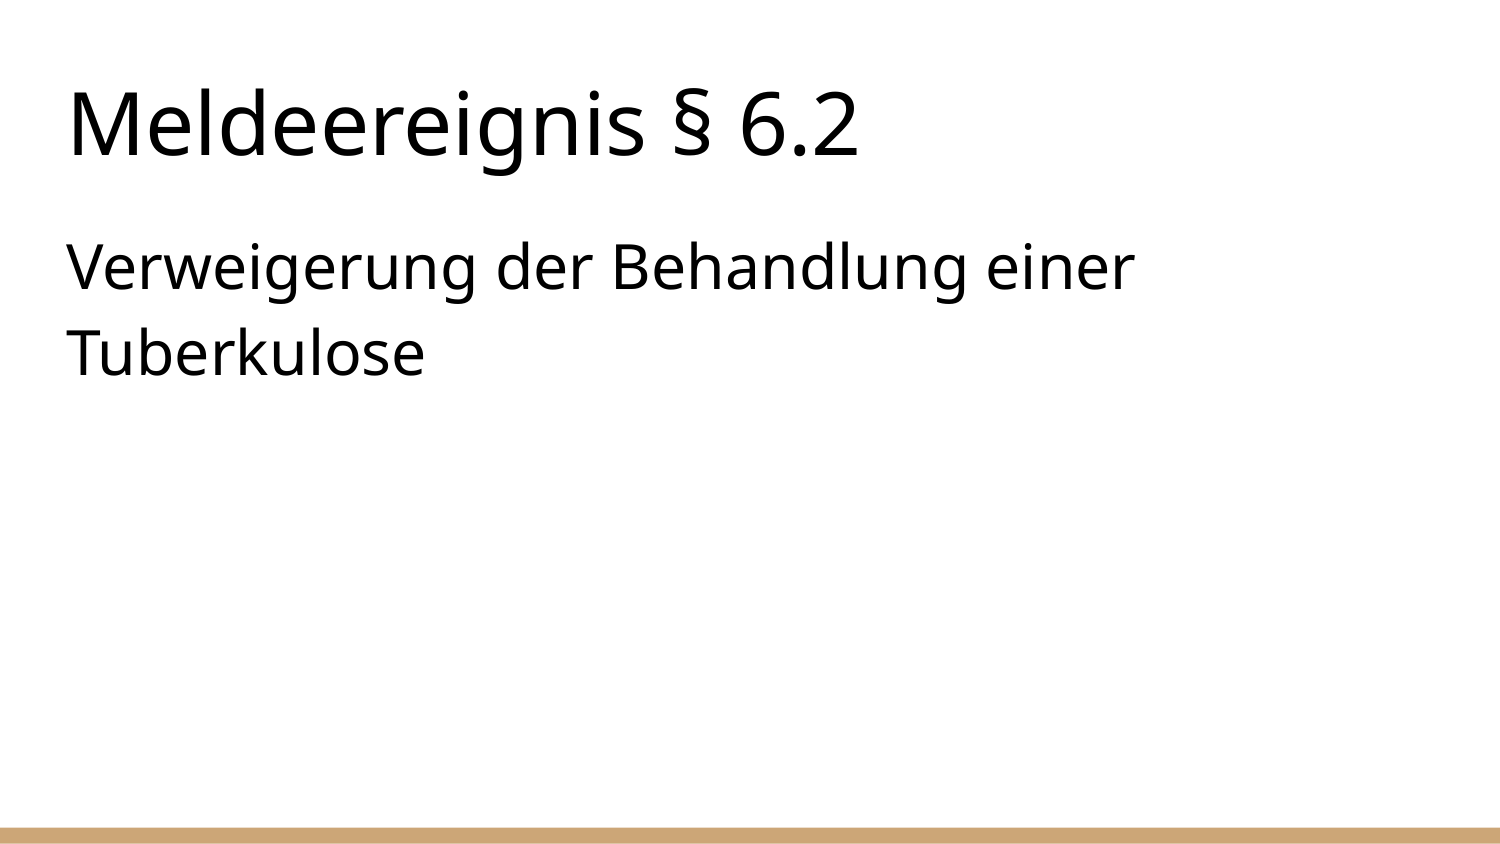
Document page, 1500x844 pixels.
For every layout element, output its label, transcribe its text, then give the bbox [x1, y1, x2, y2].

list Verweigerung der Behandlung einer Tuberkulose [51, 200, 1449, 752]
title Meldeereignis § 6.2 [51, 51, 1449, 189]
